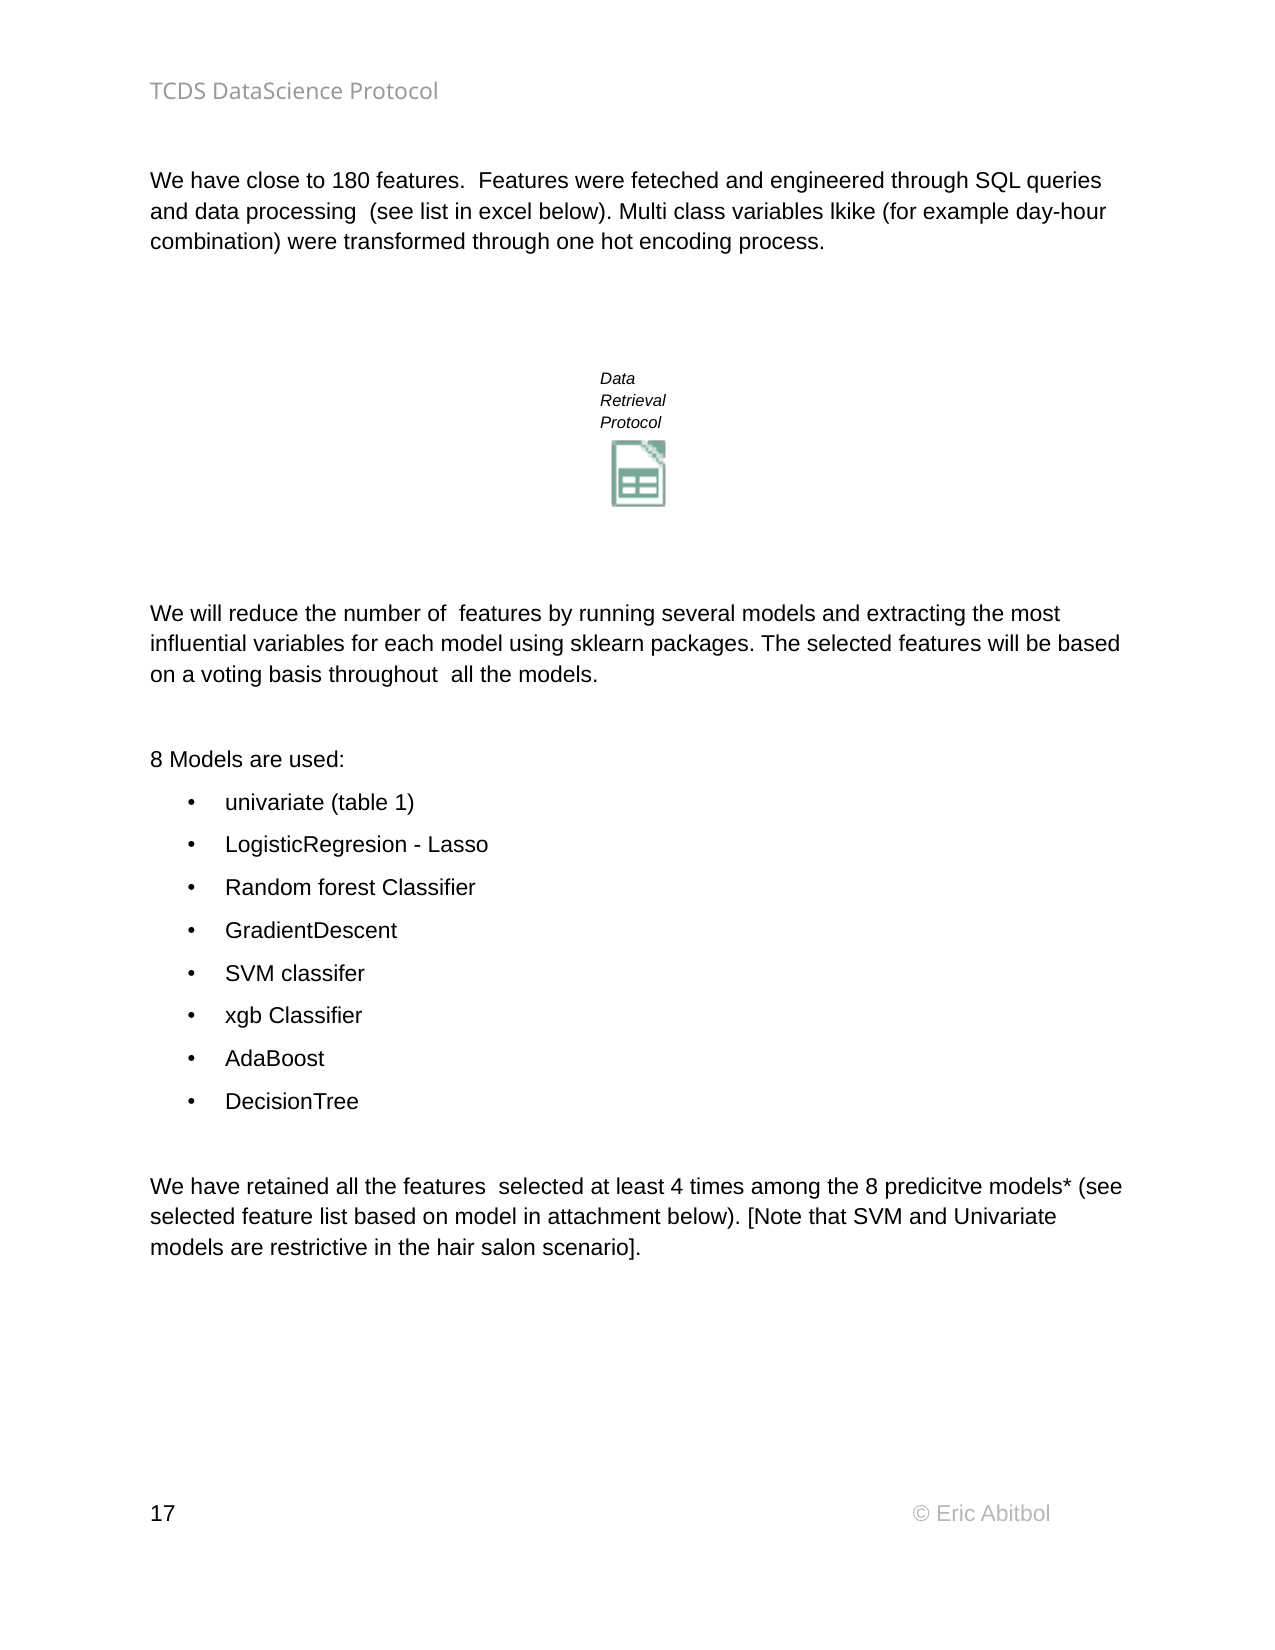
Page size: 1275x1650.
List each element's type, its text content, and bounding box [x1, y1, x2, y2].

list AdaBoost [187, 1045, 1125, 1071]
text We have retained all the features selected at least 4 times among the 8 predicitve models* (see selected feature list based on model in attachment below). [Note that SVM and Univariate models are restrictive in the hair salon scenario]. [150, 1173, 1125, 1260]
list Random forest Classifier [187, 874, 1125, 901]
list xgb Classifier [187, 1002, 1125, 1029]
text We have close to 180 features. Features were feteched and engineered through SQL queries and data processing (see list in excel below). Multi class variables lkike (for example day-hour combination) were transformed through one hot encoding process. [150, 167, 1125, 254]
text We will reduce the number of features by running several models and extracting the most influential variables for each model using sklearn packages. The selected features will be based on a voting basis throughout all the models. [150, 600, 1125, 687]
list SVM classifer [187, 959, 1125, 986]
list DecisionTree [187, 1088, 1125, 1114]
list univariate (table 1) [187, 789, 1125, 815]
list LogisticRegresion - Lasso [187, 831, 1125, 858]
text 8 Models are used: [150, 746, 1125, 772]
text Data Retrieval Protocol [600, 368, 675, 511]
list GradientDescent [187, 917, 1125, 943]
